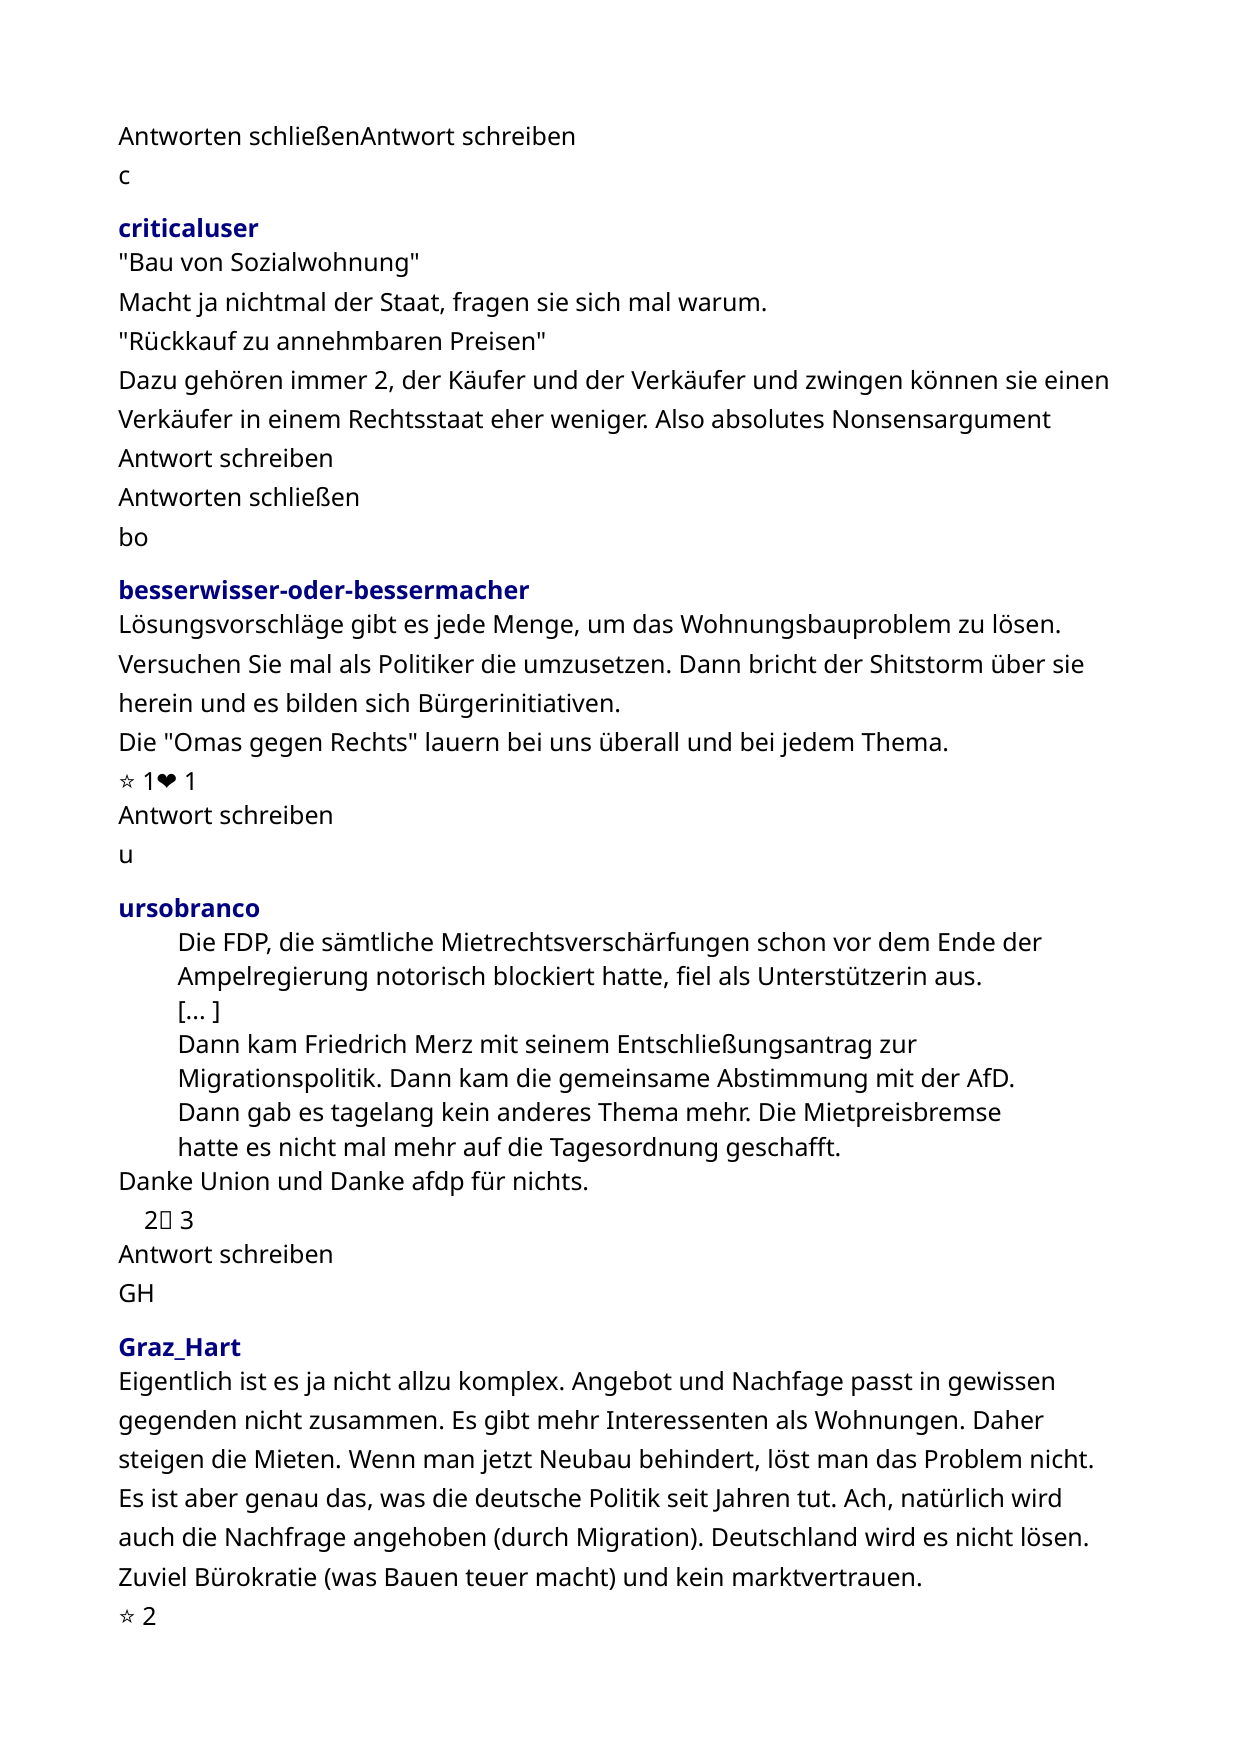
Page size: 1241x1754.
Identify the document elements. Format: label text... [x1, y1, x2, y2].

text GH [118, 1276, 1122, 1310]
subtitle besserwisser-oder-bessermacher [118, 573, 1122, 607]
text "Bau von Sozialwohnung" [118, 245, 1122, 279]
subtitle Graz_Hart [118, 1329, 1122, 1363]
text Macht ja nichtmal der Staat, fragen sie sich mal warum. [118, 284, 1122, 318]
text [... ] [177, 993, 1063, 1027]
text u [118, 837, 1122, 871]
text 🙁 2🤨 3 [118, 1202, 1122, 1236]
text bo [118, 519, 1122, 553]
text Antworten schließenAntwort schreiben [118, 118, 1122, 152]
text Eigentlich ist es ja nicht allzu komplex. Angebot und Nachfage passt in gewissen gegenden nicht zusammen. Es gibt mehr Interessenten als Wohnungen. Daher steigen die Mieten. Wenn man jetzt Neubau behindert, löst man das Problem nicht. Es ist aber genau das, was die deutsche Politik seit Jahren tut. Ach, natürlich wird auch die Nachfrage angehoben (durch Migration). Deutschland wird es nicht lösen. Zuviel Bürokratie (was Bauen teuer macht) und kein marktvertrauen. [118, 1363, 1122, 1593]
text Antwort schreiben [118, 798, 1122, 832]
text Dann kam Friedrich Merz mit seinem Entschließungsantrag zur Migrationspolitik. Dann kam die gemeinsame Abstimmung mit der AfD. Dann gab es tagelang kein anderes Thema mehr. Die Mietpreisbremse hatte es nicht mal mehr auf die Tagesordnung geschafft. [177, 1027, 1063, 1163]
text "Rückkauf zu annehmbaren Preisen" [118, 323, 1122, 357]
text Lösungsvorschläge gibt es jede Menge, um das Wohnungsbauproblem zu lösen. [118, 607, 1122, 641]
text Dazu gehören immer 2, der Käufer und der Verkäufer und zwingen können sie einen Verkäufer in einem Rechtsstaat eher weniger. Also absolutes Nonsensargument [118, 363, 1122, 436]
text Die FDP, die sämtliche Mietrechtsverschärfungen schon vor dem Ende der Ampelregierung notorisch blockiert hatte, fiel als Unterstützerin aus. [177, 925, 1063, 993]
text ⭐️ 1❤️ 1 [118, 764, 1122, 798]
subtitle criticaluser [118, 211, 1122, 245]
text ⭐️ 2 [118, 1598, 1122, 1632]
text c [118, 157, 1122, 191]
text Antworten schließen [118, 480, 1122, 514]
text Die "Omas gegen Rechts" lauern bei uns überall und bei jedem Thema. [118, 724, 1122, 759]
text Danke Union und Danke afdp für nichts. [118, 1163, 1122, 1197]
text Antwort schreiben [118, 1236, 1122, 1271]
text Antwort schreiben [118, 441, 1122, 475]
text Versuchen Sie mal als Politiker die umzusetzen. Dann bricht der Shitstorm über sie herein und es bilden sich Bürgerinitiativen. [118, 646, 1122, 719]
subtitle ursobranco [118, 891, 1122, 925]
